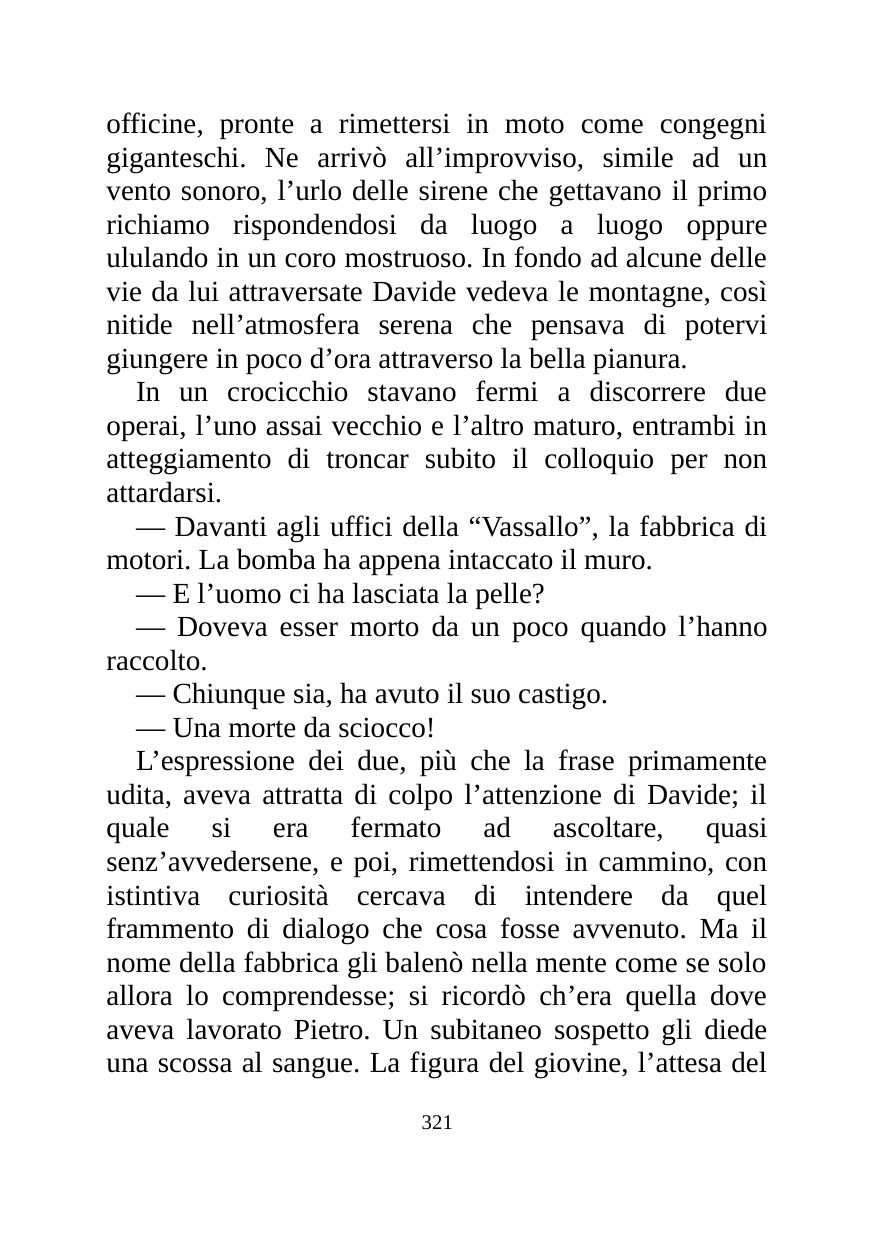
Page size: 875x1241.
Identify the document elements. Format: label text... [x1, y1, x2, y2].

text — Doveva esser morto da un poco quando l’hanno raccolto. [106, 609, 768, 676]
text — Una morte da sciocco! [106, 710, 768, 743]
text In un crocicchio stavano fermi a discorrere due operai, l’uno assai vecchio e l’altro maturo, entrambi in atteggiamento di troncar subito il colloquio per non attardarsi. [106, 374, 768, 509]
text — Chiunque sia, ha avuto il suo castigo. [106, 676, 768, 710]
text — Davanti agli uffici della “Vassallo”, la fabbrica di motori. La bomba ha appena intaccato il muro. [106, 509, 768, 576]
text officine, pronte a rimettersi in moto come congegni giganteschi. Ne arrivò all’improvviso, simile ad un vento sonoro, l’urlo delle sirene che gettavano il primo richiamo rispondendosi da luogo a luogo oppure ululando in un coro mostruoso. In fondo ad alcune delle vie da lui attraversate Davide vedeva le montagne, così nitide nell’atmosfera serena che pensava di potervi giungere in poco d’ora attraverso la bella pianura. [106, 106, 768, 374]
text — E l’uomo ci ha lasciata la pelle? [106, 576, 768, 609]
text L’espressione dei due, più che la frase primamente udita, aveva attratta di colpo l’attenzione di Davide; il quale si era fermato ad ascoltare, quasi senz’avvedersene, e poi, rimettendosi in cammino, con istintiva curiosità cercava di intendere da quel frammento di dialogo che cosa fosse avvenuto. Ma il nome della fabbrica gli balenò nella mente come se solo allora lo comprendesse; si ricordò ch’era quella dove aveva lavorato Pietro. Un subitaneo sospetto gli diede una scossa al sangue. La figura del giovine, l’attesa del [106, 743, 768, 1079]
